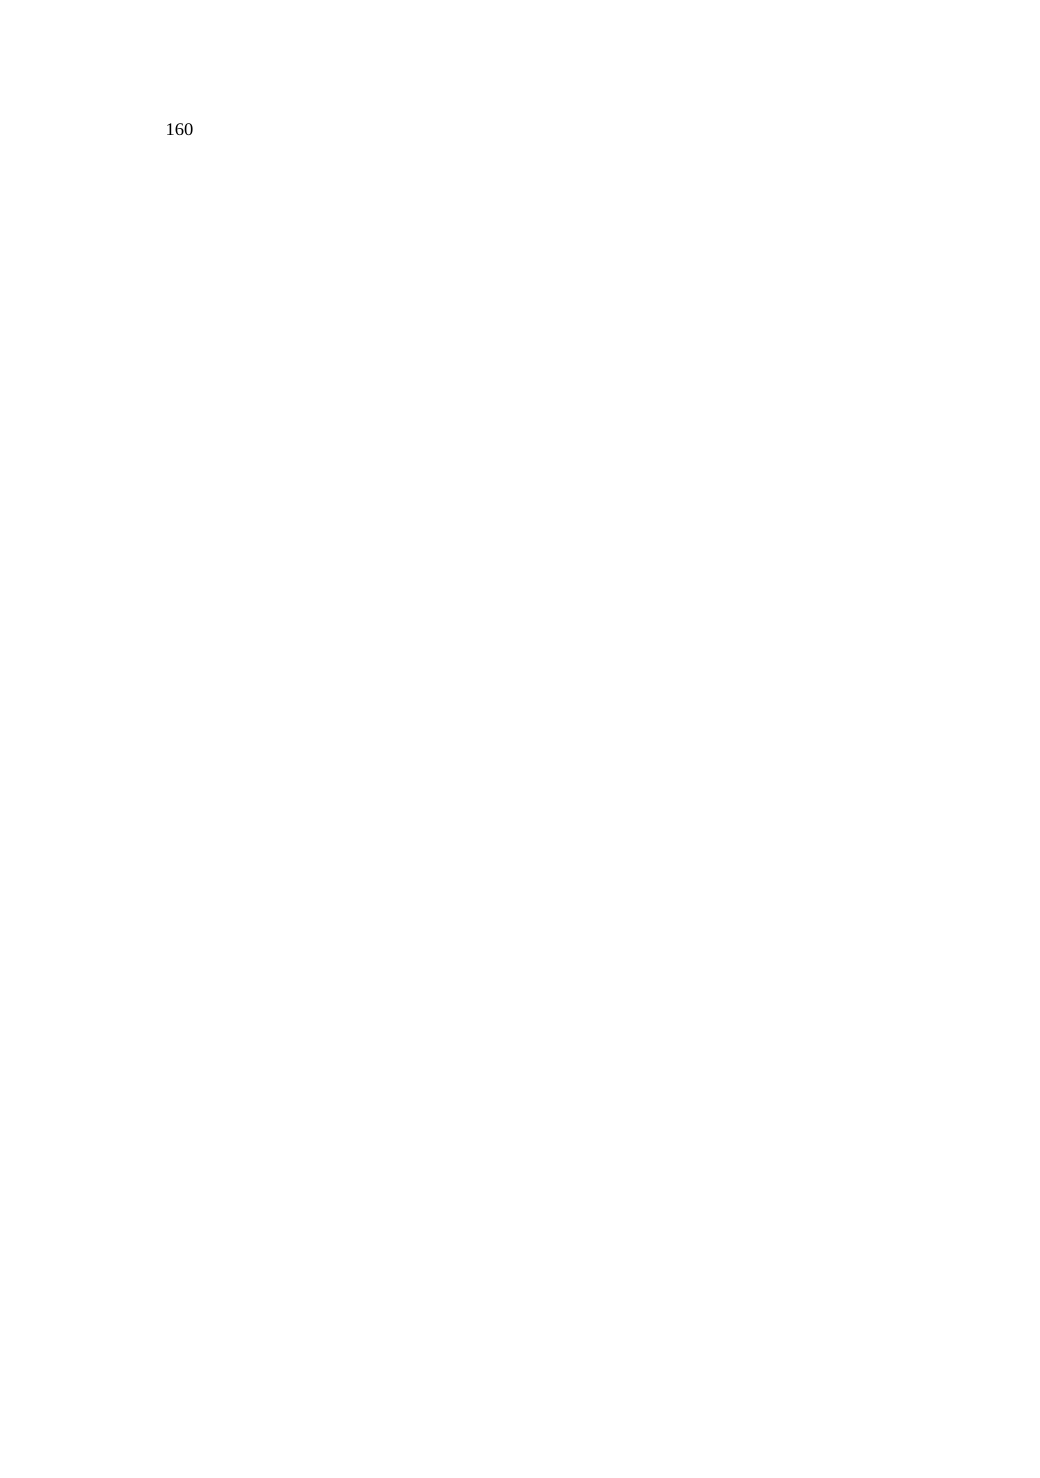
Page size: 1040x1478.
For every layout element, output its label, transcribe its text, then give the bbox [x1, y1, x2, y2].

text 160 [165, 118, 896, 139]
